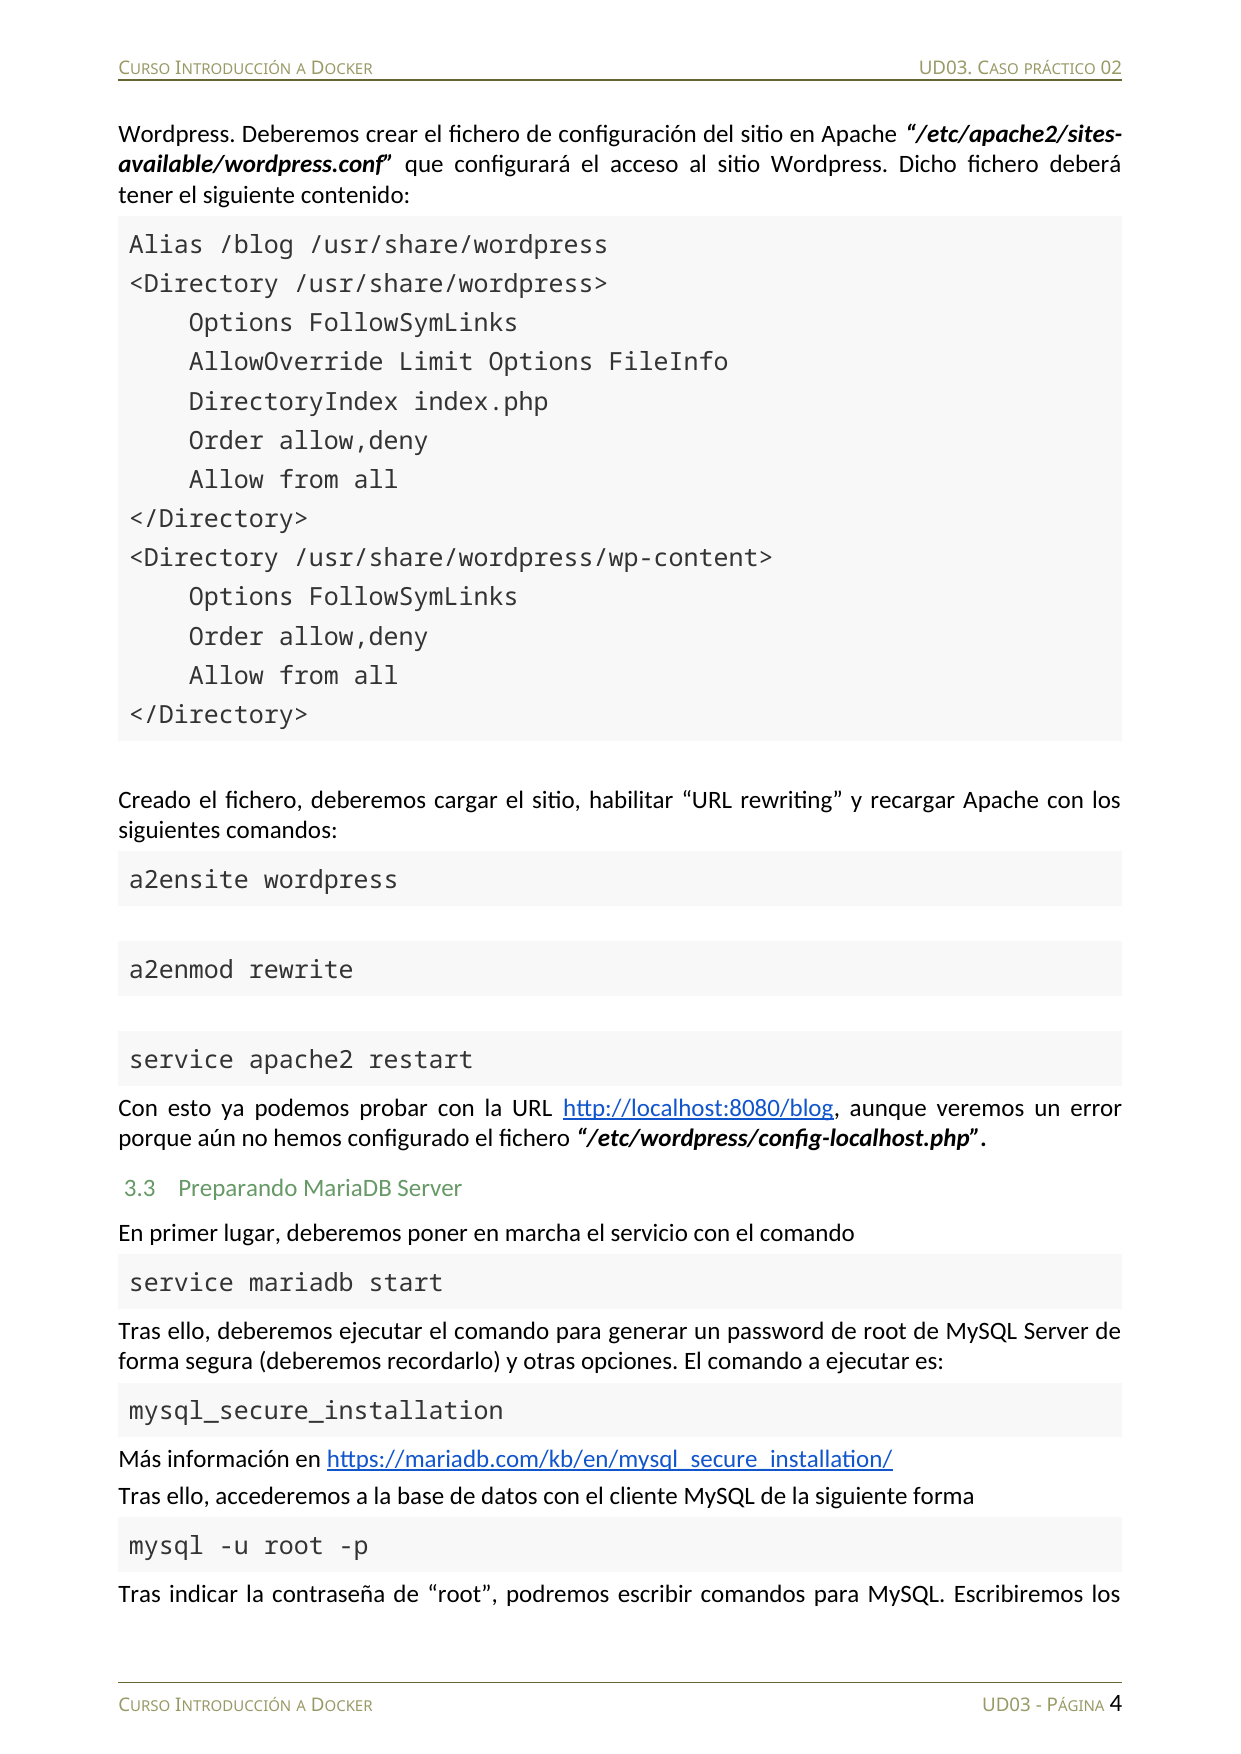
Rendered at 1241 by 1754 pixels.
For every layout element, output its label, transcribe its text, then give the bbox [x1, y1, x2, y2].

table_header a2ensite wordpress [118, 851, 1122, 906]
text Tras ello, deberemos ejecutar el comando para generar un password de root de MySQL Server de forma segura (deberemos recordarlo) y otras opciones. El comando a ejecutar es: [118, 1315, 1122, 1376]
table_header Alias /blog /usr/share/wordpress <Directory /usr/share/wordpress> Options FollowSymLinks AllowOverride Limit Options FileInfo DirectoryIndex index.php Order allow,deny Allow from all </Directory> <Directory /usr/share/wordpress/wp-content> Options FollowSymLinks Order allow,deny Allow from all </Directory> [118, 216, 1122, 741]
text Con esto ya podemos probar con la URL http://localhost:8080/blog, aunque veremos un error porque aún no hemos configurado el fichero “/etc/wordpress/config-localhost.php”. [118, 1092, 1122, 1153]
text Tras ello, accederemos a la base de datos con el cliente MySQL de la siguiente forma [118, 1480, 1122, 1511]
text En primer lugar, deberemos poner en marcha el servicio con el comando [118, 1217, 1122, 1248]
text Tras indicar la contraseña de “root”, podremos escribir comandos para MySQL. Escribiremos los [118, 1578, 1122, 1609]
table_header service apache2 restart [118, 1031, 1122, 1086]
text Creado el fichero, deberemos cargar el sitio, habilitar “URL rewriting” y recargar Apache con los siguientes comandos: [118, 784, 1122, 845]
table_header mysql_secure_installation [118, 1383, 1122, 1437]
table_header service mariadb start [118, 1254, 1122, 1309]
table_header mysql -u root -p [118, 1517, 1122, 1572]
table_header a2enmod rewrite [118, 941, 1122, 996]
text Más información en https://mariadb.com/kb/en/mysql_secure_installation/ [118, 1443, 1122, 1474]
subtitle Preparando MariaDB Server [118, 1172, 1122, 1202]
text Wordpress. Deberemos crear el fichero de configuración del sitio en Apache “/etc/apache2/sites-available/wordpress.conf” que configurará el acceso al sitio Wordpress. Dicho fichero deberá tener el siguiente contenido: [118, 118, 1122, 209]
